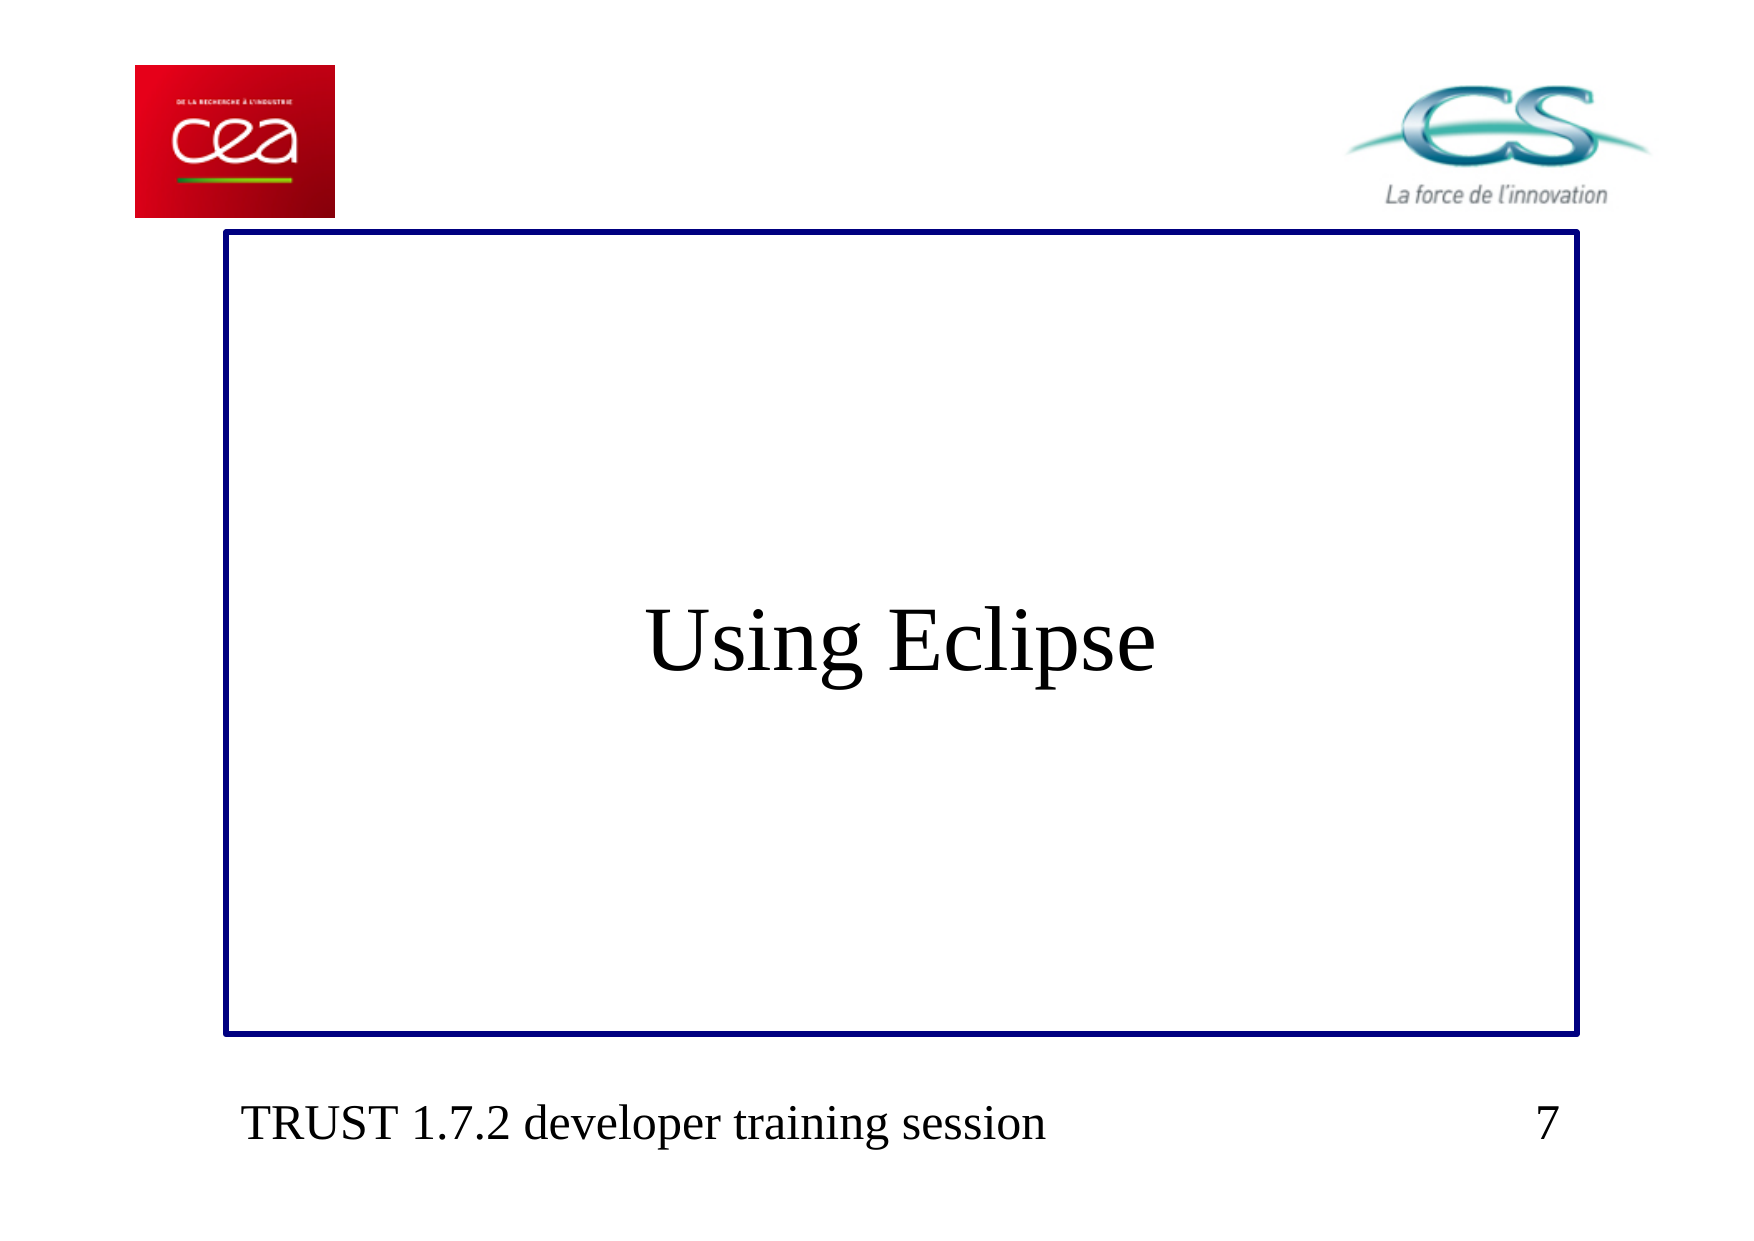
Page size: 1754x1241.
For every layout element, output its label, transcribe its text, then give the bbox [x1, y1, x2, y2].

picture [1340, 73, 1662, 218]
picture [135, 65, 335, 218]
title Using Eclipse [225, 232, 1577, 1035]
